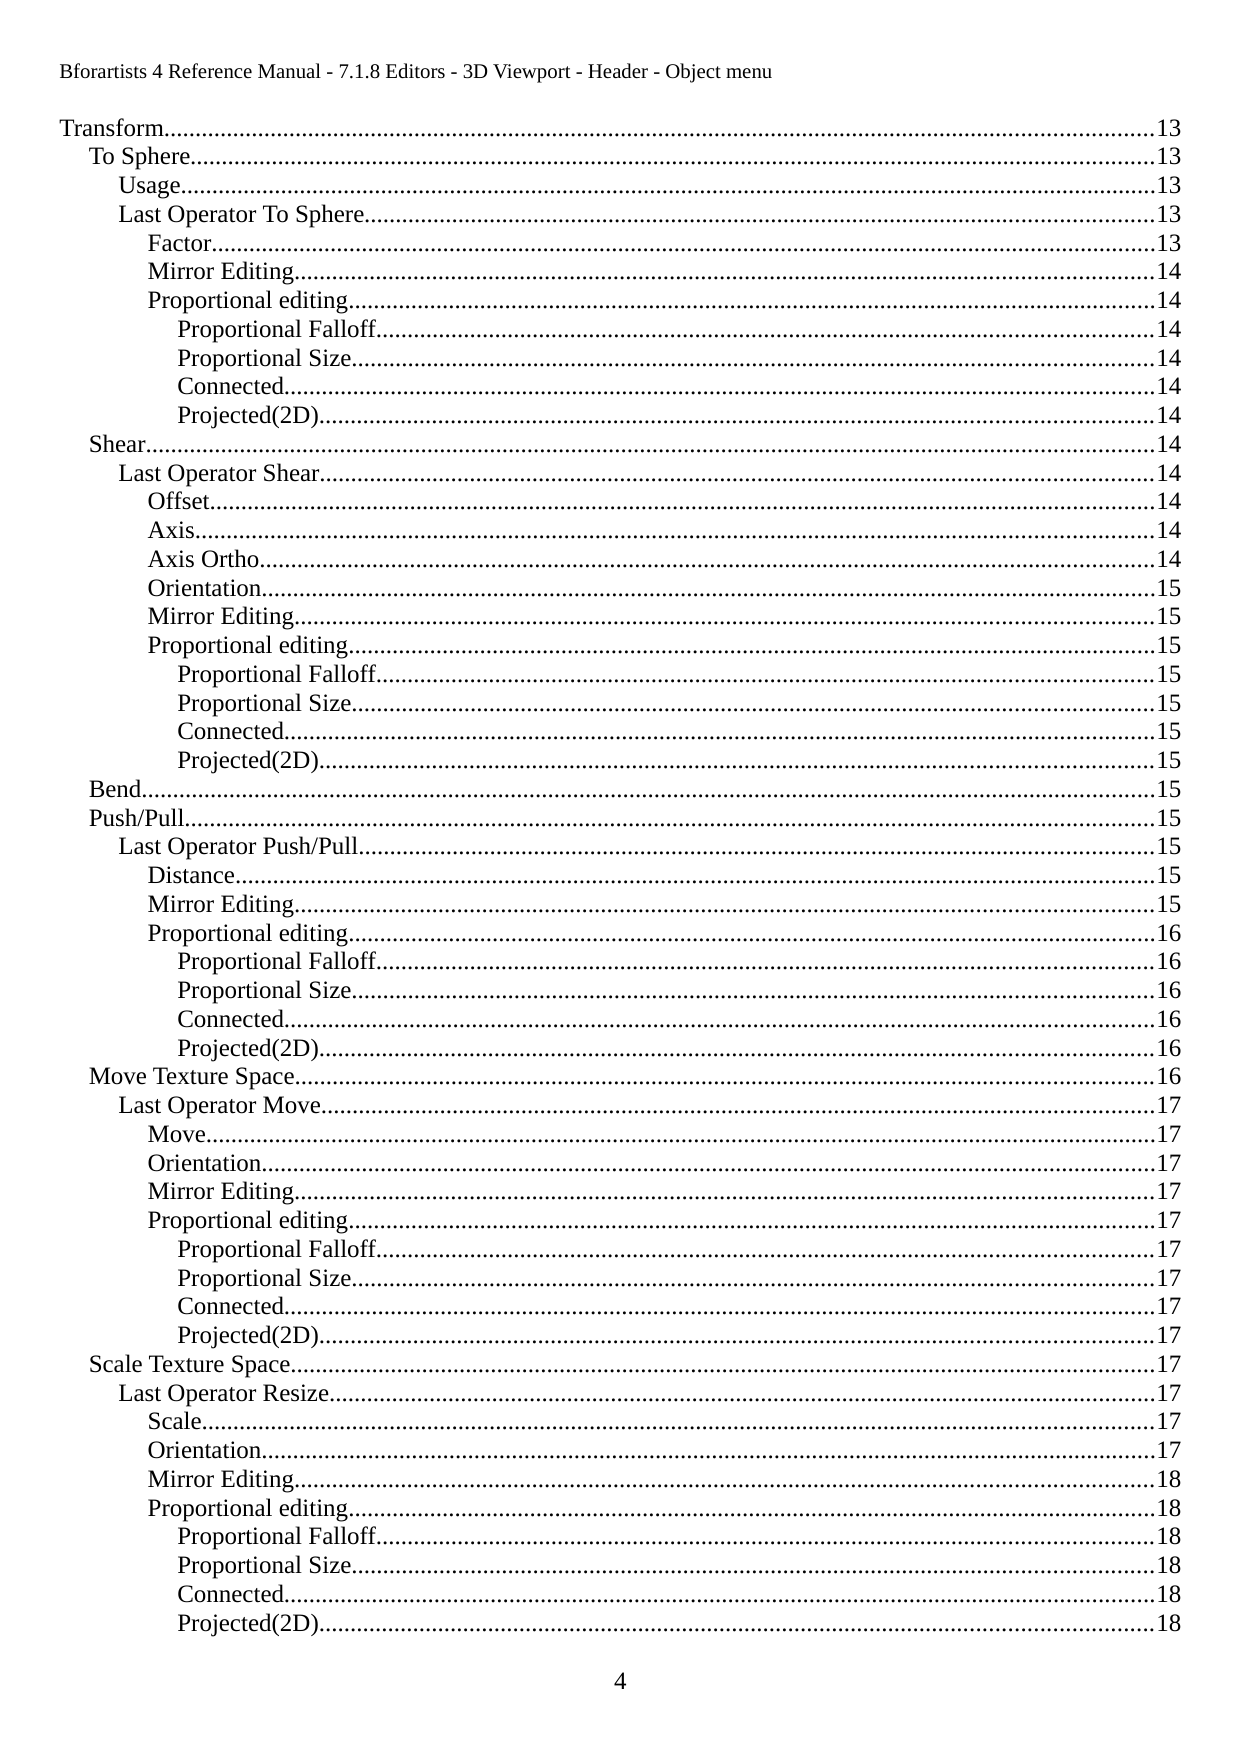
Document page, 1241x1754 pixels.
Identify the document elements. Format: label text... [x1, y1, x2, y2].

text Proportional editing 14 [147, 285, 1181, 314]
text Last Operator Push/Pull 15 [118, 831, 1181, 860]
text Axis 14 [147, 515, 1181, 544]
text Shear 14 [88, 429, 1181, 458]
text Last Operator Shear 14 [118, 458, 1181, 486]
text Connected 16 [177, 1004, 1181, 1033]
text Move Texture Space 16 [88, 1061, 1181, 1090]
text Projected(2D) 18 [177, 1608, 1181, 1636]
text Scale 17 [147, 1406, 1181, 1435]
text Orientation 15 [147, 573, 1181, 601]
text Last Operator To Sphere 13 [118, 199, 1181, 228]
text Proportional Size 16 [177, 975, 1181, 1004]
text Proportional Size 15 [177, 688, 1181, 716]
text Proportional editing 15 [147, 630, 1181, 659]
text Proportional Falloff 16 [177, 946, 1181, 975]
text Proportional Falloff 17 [177, 1234, 1181, 1263]
text Distance 15 [147, 860, 1181, 889]
text Usage 13 [118, 170, 1181, 199]
text Proportional editing 17 [147, 1205, 1181, 1234]
text To Sphere 13 [88, 141, 1181, 170]
text Projected(2D) 14 [177, 400, 1181, 429]
text Proportional Size 14 [177, 343, 1181, 371]
text Connected 14 [177, 371, 1181, 400]
text Bend 15 [88, 774, 1181, 803]
text Connected 17 [177, 1291, 1181, 1320]
text Factor 13 [147, 228, 1181, 256]
text Projected(2D) 17 [177, 1320, 1181, 1349]
text Proportional Falloff 18 [177, 1521, 1181, 1550]
text Mirror Editing 17 [147, 1176, 1181, 1205]
text Mirror Editing 15 [147, 889, 1181, 918]
text Mirror Editing 15 [147, 601, 1181, 630]
text Proportional editing 18 [147, 1493, 1181, 1521]
text Scale Texture Space 17 [88, 1349, 1181, 1378]
text Mirror Editing 18 [147, 1464, 1181, 1493]
text Connected 15 [177, 716, 1181, 745]
text Orientation 17 [147, 1435, 1181, 1464]
text Move 17 [147, 1119, 1181, 1148]
text Transform 13 [59, 113, 1181, 141]
text Offset 14 [147, 486, 1181, 515]
text Axis Ortho 14 [147, 544, 1181, 573]
text Proportional Falloff 15 [177, 659, 1181, 688]
text Projected(2D) 16 [177, 1033, 1181, 1061]
text Proportional Size 18 [177, 1550, 1181, 1579]
text Connected 18 [177, 1579, 1181, 1608]
text Proportional editing 16 [147, 918, 1181, 946]
text Last Operator Move 17 [118, 1090, 1181, 1119]
text Last Operator Resize 17 [118, 1378, 1181, 1406]
text Projected(2D) 15 [177, 745, 1181, 774]
text Proportional Falloff 14 [177, 314, 1181, 343]
text Mirror Editing 14 [147, 256, 1181, 285]
text Orientation 17 [147, 1148, 1181, 1176]
text Push/Pull 15 [88, 803, 1181, 831]
text Proportional Size 17 [177, 1263, 1181, 1291]
